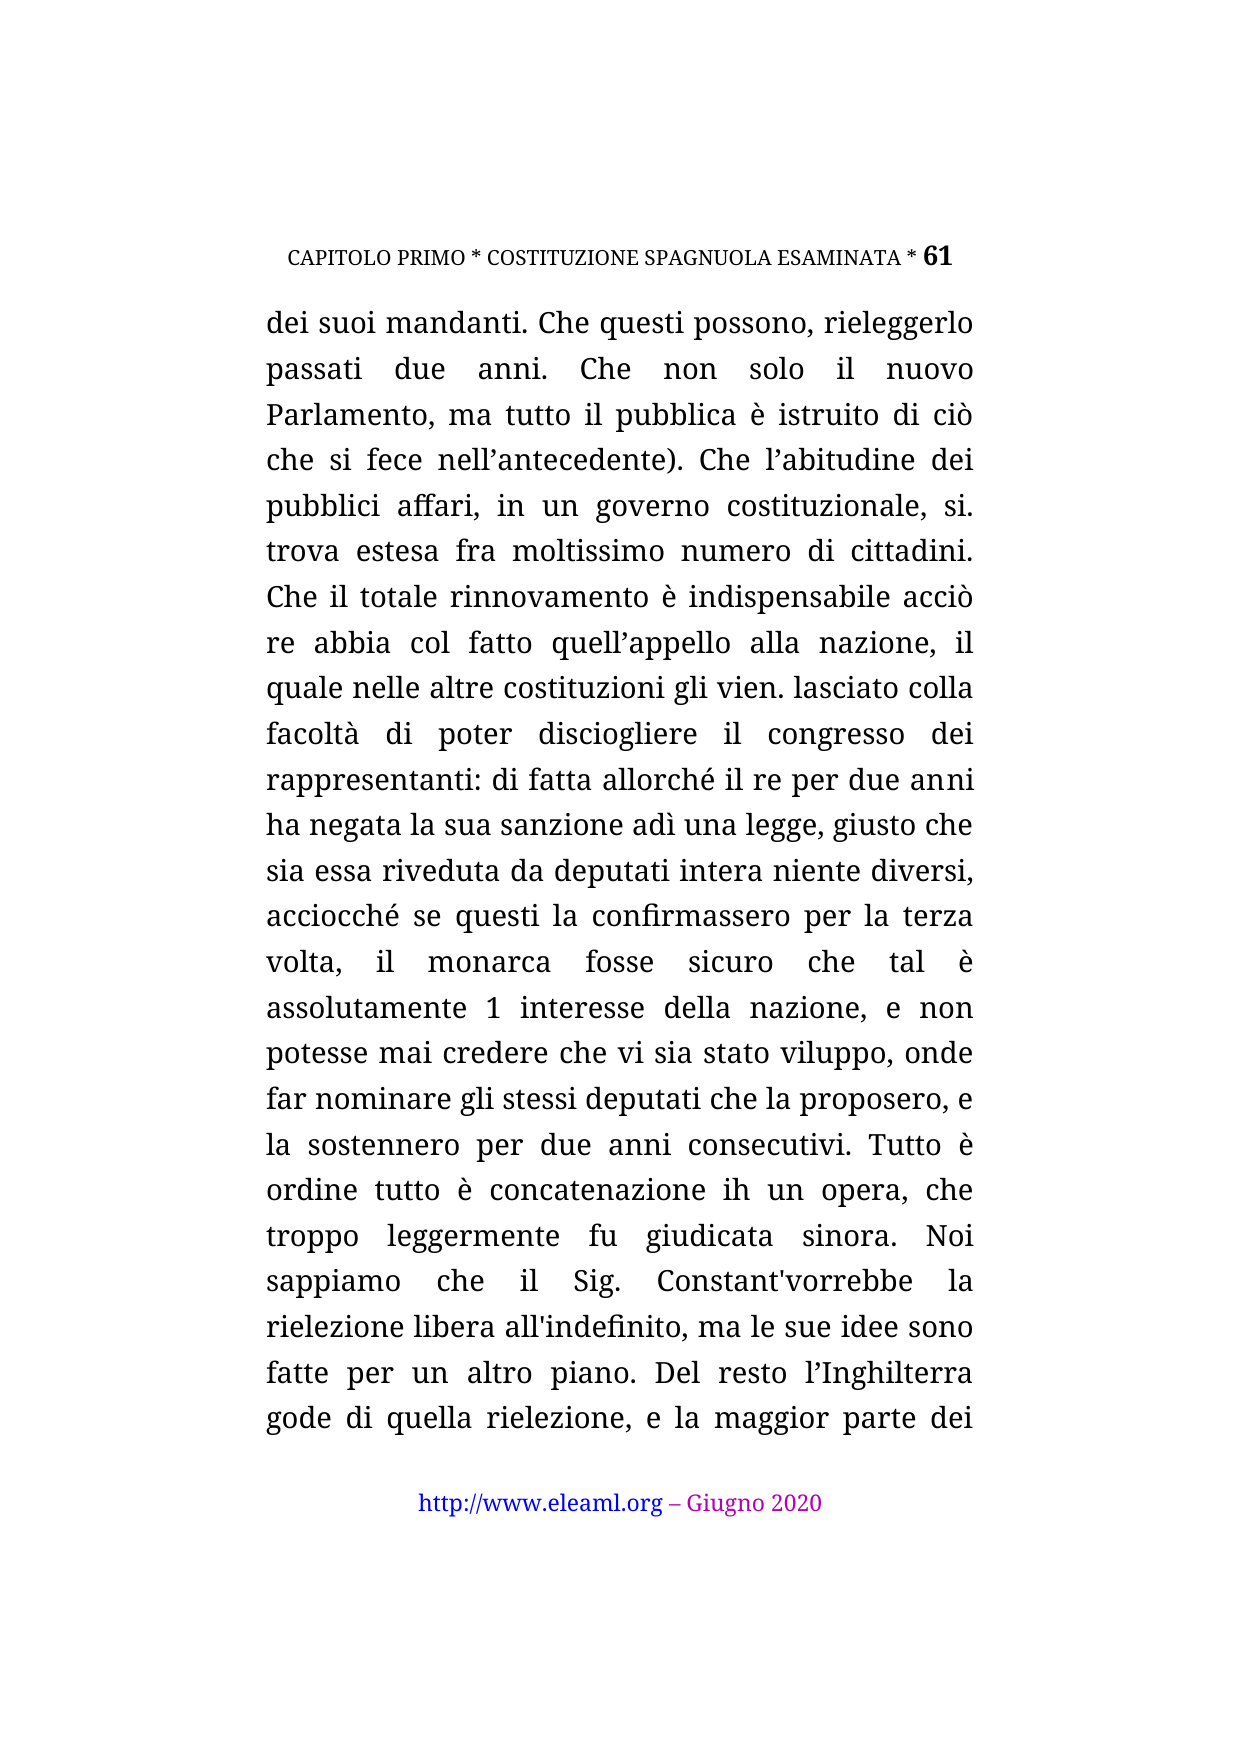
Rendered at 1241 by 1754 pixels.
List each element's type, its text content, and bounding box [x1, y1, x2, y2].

text dei suoi mandanti. Che questi possono, rieleggerlo passati due anni. Che non solo il nuovo Parlamento, ma tutto il pubblica è istruito di ciò che si fece nell’antecedente). Che l’abitudine dei pubblici affari, in un governo costituzionale, si. trova estesa fra moltissimo numero di cittadini. Che il totale rinnovamento è indispensabile acciò re abbia col fatto quell’appello alla nazione, il quale nelle altre costituzioni gli vien. lasciato colla facoltà di poter disciogliere il congresso dei rappresentanti: di fatta allorché il re per due anni ha negata la sua sanzione adì una legge, giusto che sia essa riveduta da deputati intera niente diversi, acciocché se questi la confirmassero per la terza volta, il monarca fosse sicuro che tal è assolutamente 1 interesse della nazione, e non potesse mai credere che vi sia stato viluppo, onde far nominare gli stessi deputati che la proposero, e la sostennero per due anni consecutivi. Tutto è ordine tutto è concatenazione ih un opera, che troppo leggermente fu giudicata sinora. Noi sappiamo che il Sig. Constant'vorrebbe la rielezione libera all'indefinito, ma le sue idee sono fatte per un altro piano. Del resto l’Inghilterra gode di quella rielezione, e la maggior parte dei [266, 303, 974, 1437]
